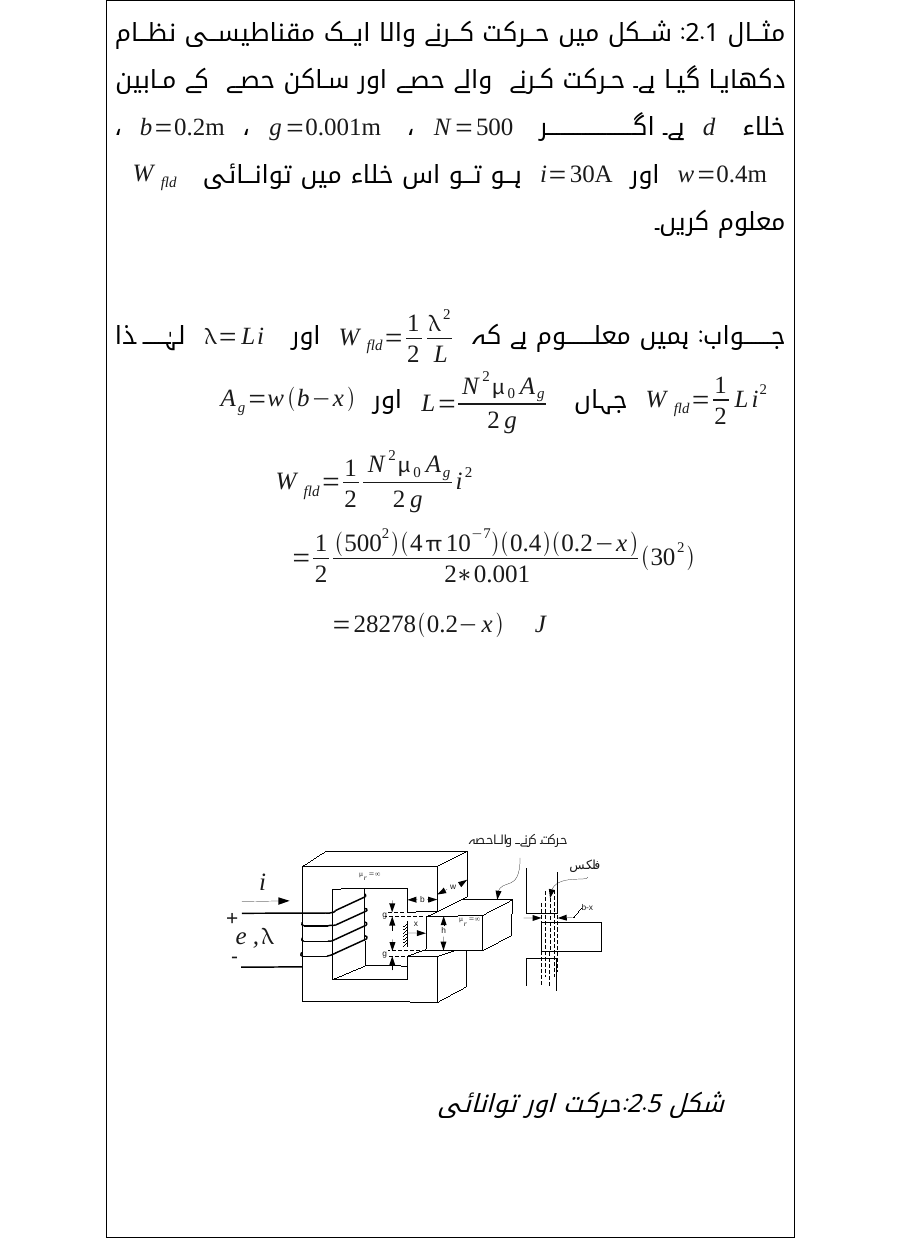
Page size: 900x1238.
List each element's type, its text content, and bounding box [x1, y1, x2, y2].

text مثال 2.1: شکل میں حرکت کرنے والا ایک مقناطیسی نظام دکھایا گیا ہے۔ حرکت کرنے والے حصے اور ساکن حصے کے مابین خلاء ہے۔ اگر ، ،،اورہو تو اس خلاء میں توانائی معلوم کریں۔ [115, 9, 785, 246]
text جواب: ہمیں معلوم ہے کہاور لہٰذاجہاں اور [115, 305, 785, 434]
text شکل 2.5:حرکت اور توانائی [176, 767, 724, 1127]
